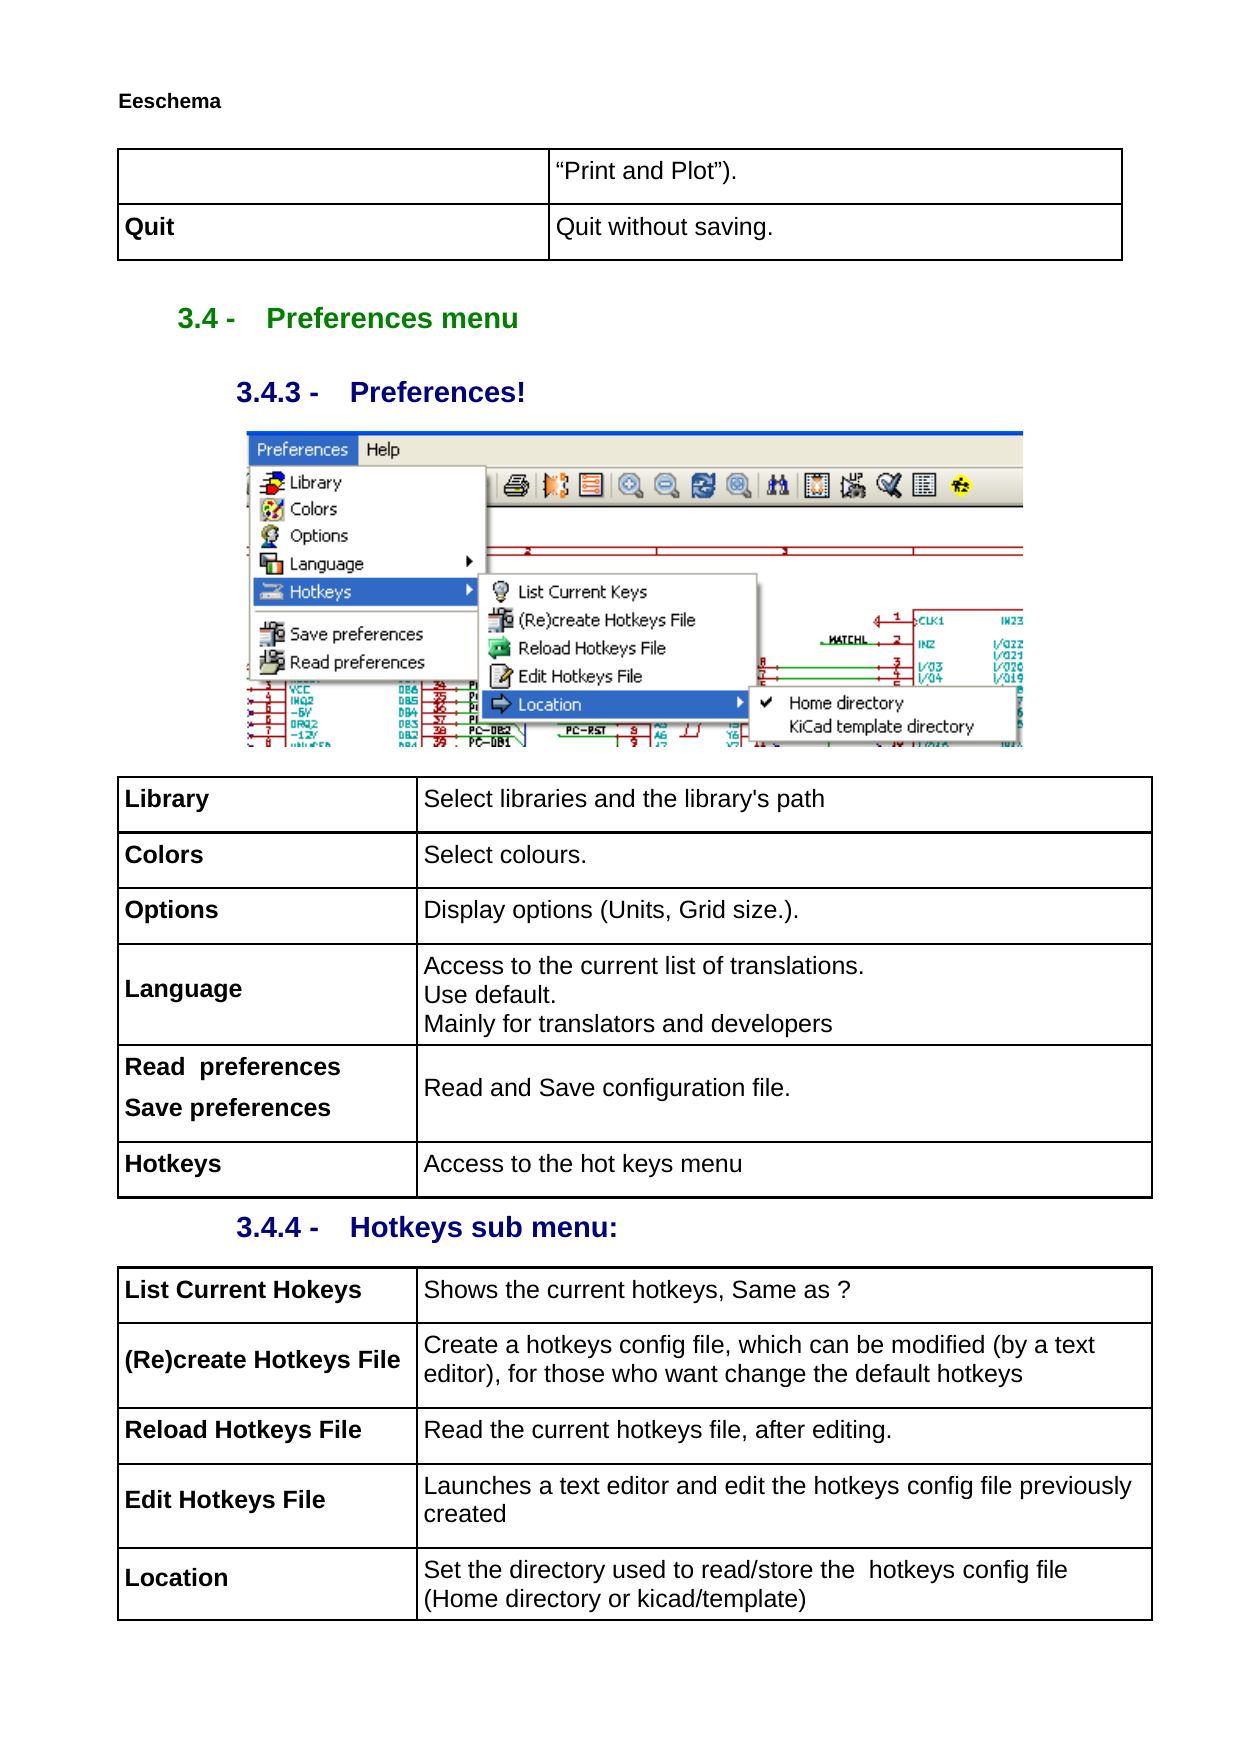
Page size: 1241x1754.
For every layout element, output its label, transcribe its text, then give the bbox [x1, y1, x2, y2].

table_cell Edit Hotkeys File [119, 1465, 416, 1547]
table_cell Quit [119, 205, 548, 259]
subtitle Hotkeys sub menu: [236, 1210, 1152, 1244]
table_cell [119, 150, 548, 203]
subtitle Preferences menu [177, 302, 1152, 335]
table_cell Hotkeys [119, 1143, 416, 1196]
table_cell Read preferences Save preferences [119, 1046, 416, 1141]
table_cell Colors [119, 834, 416, 887]
table_header List Current Hokeys [119, 1269, 416, 1322]
table_cell Read the current hotkeys file, after editing. [418, 1409, 1151, 1462]
table_cell Options [119, 889, 416, 943]
table_cell Select colours. [418, 834, 1151, 887]
table_cell “Print and Plot”). [550, 150, 1121, 203]
table_cell Location [119, 1549, 416, 1619]
table_cell Set the directory used to read/store the hotkeys config file (Home directory or kicad/template) [418, 1549, 1151, 1619]
table_cell Launches a text editor and edit the hotkeys config file previously created [418, 1465, 1151, 1547]
table_cell Language [119, 945, 416, 1044]
table_cell Reload Hotkeys File [119, 1409, 416, 1462]
table_cell Access to the current list of translations. Use default. Mainly for translators and developers [418, 945, 1151, 1044]
table_cell Read and Save configuration file. [418, 1046, 1151, 1141]
subtitle Preferences! [236, 375, 1152, 409]
table_cell Display options (Units, Grid size.). [418, 889, 1151, 943]
table_header Library [119, 778, 416, 831]
table_cell Quit without saving. [550, 205, 1121, 259]
table_header Select libraries and the library's path [418, 778, 1151, 831]
table_cell Access to the hot keys menu [418, 1143, 1151, 1196]
picture [246, 431, 1024, 747]
table_header Shows the current hotkeys, Same as ? [418, 1269, 1151, 1322]
table_cell Create a hotkeys config file, which can be modified (by a text editor), for those who want change the default hotkeys [418, 1324, 1151, 1407]
table_cell (Re)create Hotkeys File [119, 1324, 416, 1407]
